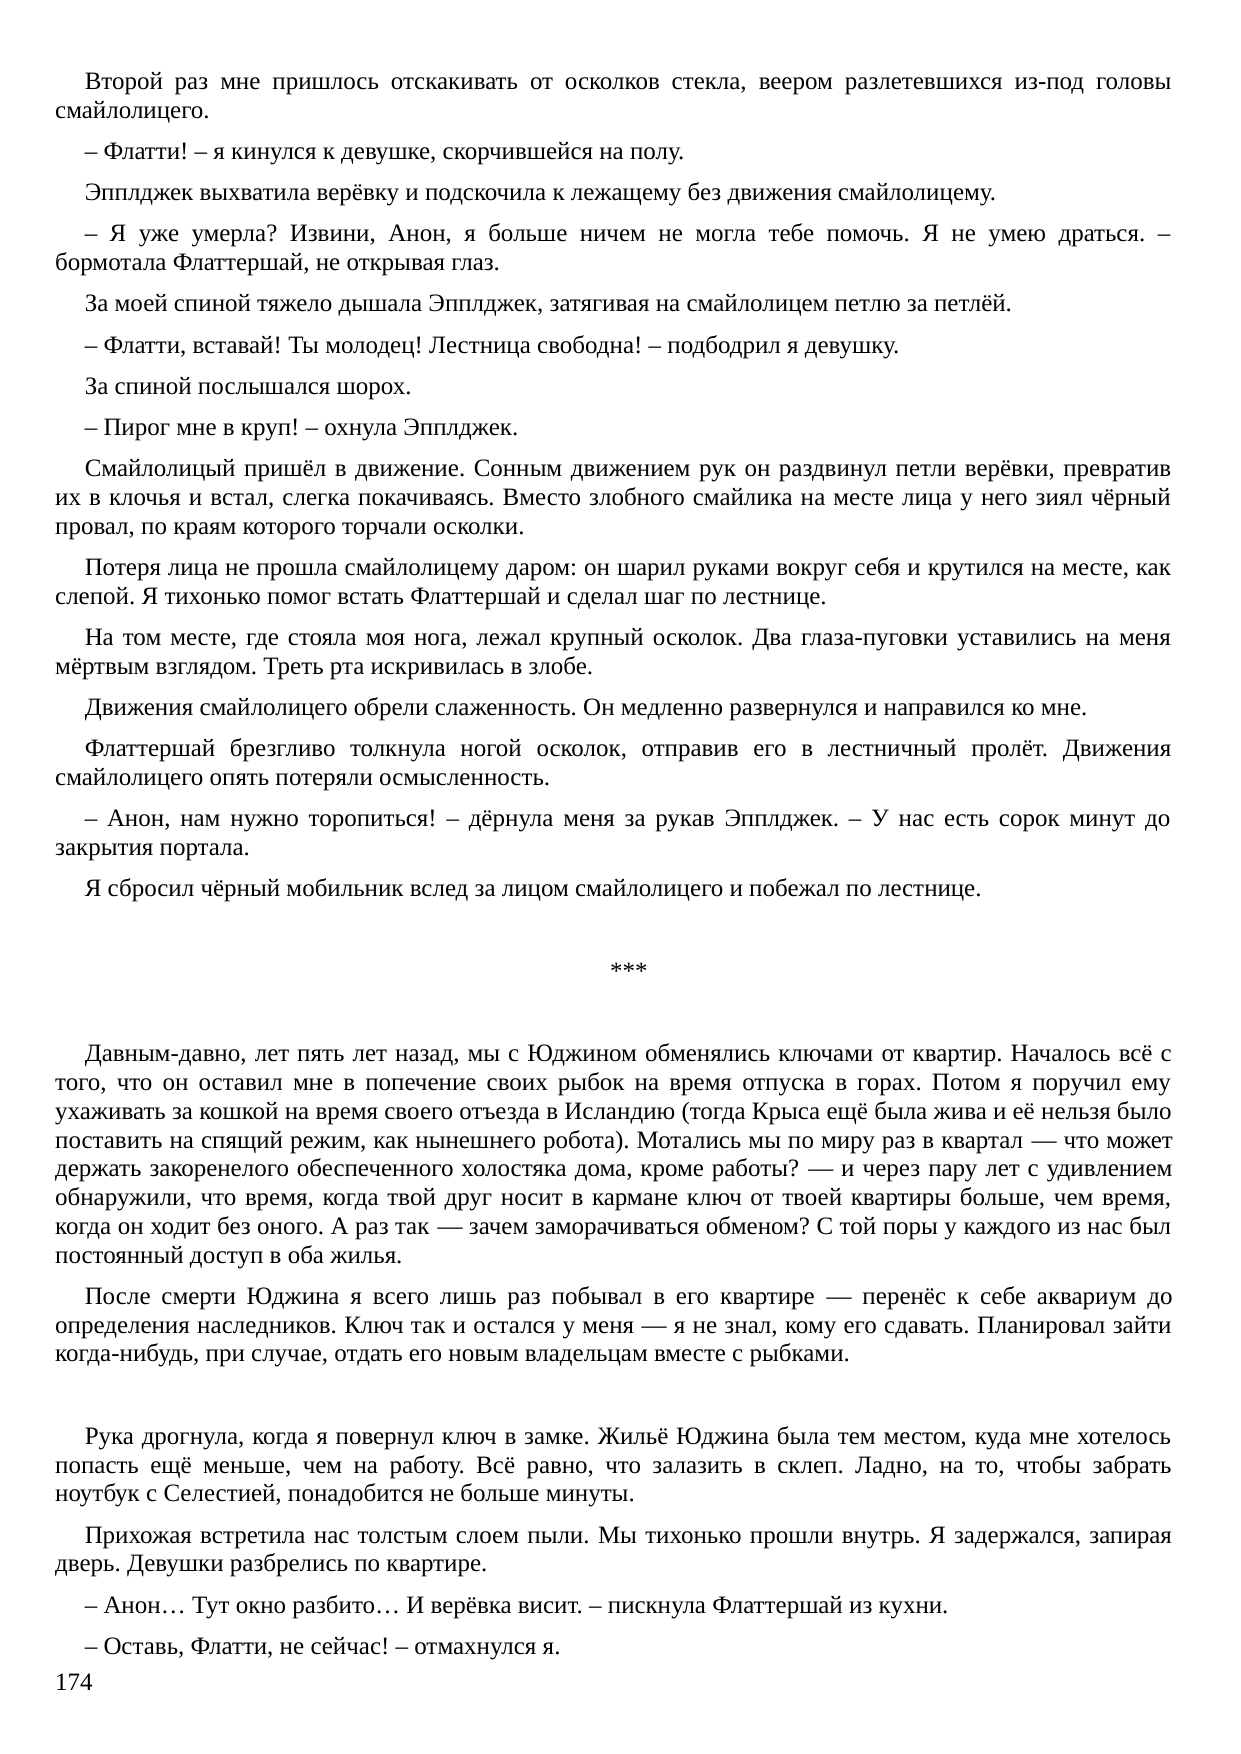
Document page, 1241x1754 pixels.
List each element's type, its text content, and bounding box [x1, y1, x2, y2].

text – Пирог мне в круп! – охнула Эпплджек. [55, 412, 1173, 441]
text Движения смайлолицего обрели слаженность. Он медленно развернулся и направился ко мне. [55, 692, 1173, 721]
text Эпплджек выхватила верёвку и подскочила к лежащему без движения смайлолицему. [55, 177, 1173, 206]
text Рука дрогнула, когда я повернул ключ в замке. Жильё Юджина была тем местом, куда мне хотелось попасть ещё меньше, чем на работу. Всё равно, что залазить в склеп. Ладно, на то, чтобы забрать ноутбук с Селестией, понадобится не больше минуты. [55, 1421, 1173, 1507]
text – Я уже умерла? Извини, Анон, я больше ничем не могла тебе помочь. Я не умею драться. – бормотала Флаттершай, не открывая глаз. [55, 218, 1173, 276]
text Смайлолицый пришёл в движение. Сонным движением рук он раздвинул петли верёвки, превратив их в клочья и встал, слегка покачиваясь. Вместо злобного смайлика на месте лица у него зиял чёрный провал, по краям которого торчали осколки. [55, 453, 1173, 540]
text На том месте, где стояла моя нога, лежал крупный осколок. Два глаза-пуговки уставились на меня мёртвым взглядом. Треть рта искривилась в злобе. [55, 622, 1173, 680]
text Прихожая встретила нас толстым слоем пыли. Мы тихонько прошли внутрь. Я задержался, запирая дверь. Девушки разбрелись по квартире. [55, 1520, 1173, 1577]
text Давным-давно, лет пять лет назад, мы с Юджином обменялись ключами от квартир. Началось всё с того, что он оставил мне в попечение своих рыбок на время отпуска в горах. Потом я поручил ему ухаживать за кошкой на время своего отъезда в Исландию (тогда Крыса ещё была жива и её нельзя было поставить на спящий режим, как нынешнего робота). Мотались мы по миру раз в квартал — что может держать закоренелого обеспеченного холостяка дома, кроме работы? — и через пару лет с удивлением обнаружили, что время, когда твой друг носит в кармане ключ от твоей квартиры больше, чем время, когда он ходит без оного. А раз так — зачем заморачиваться обменом? С той поры у каждого из нас был постоянный доступ в оба жилья. [55, 1038, 1173, 1268]
text После смерти Юджина я всего лишь раз побывал в его квартире — перенёс к себе аквариум до определения наследников. Ключ так и остался у меня — я не знал, кому его сдавать. Планировал зайти когда-нибудь, при случае, отдать его новым владельцам вместе с рыбками. [55, 1281, 1173, 1367]
text – Флатти, вставай! Ты молодец! Лестница свободна! – подбодрил я девушку. [55, 330, 1173, 358]
text Я сбросил чёрный мобильник вслед за лицом смайлолицего и побежал по лестнице. [55, 873, 1173, 902]
text *** [55, 956, 1173, 985]
text Потеря лица не прошла смайлолицему даром: он шарил руками вокруг себя и крутился на месте, как слепой. Я тихонько помог встать Флаттершай и сделал шаг по лестнице. [55, 552, 1173, 610]
text – Оставь, Флатти, не сейчас! – отмахнулся я. [55, 1631, 1173, 1660]
text За моей спиной тяжело дышала Эпплджек, затягивая на смайлолицем петлю за петлёй. [55, 288, 1173, 317]
text – Анон, нам нужно торопиться! – дёрнула меня за рукав Эпплджек. – У нас есть сорок минут до закрытия портала. [55, 803, 1173, 861]
text За спиной послышался шорох. [55, 371, 1173, 400]
text Флаттершай брезгливо толкнула ногой осколок, отправив его в лестничный пролёт. Движения смайлолицего опять потеряли осмысленность. [55, 733, 1173, 791]
text Второй раз мне пришлось отскакивать от осколков стекла, веером разлетевшихся из-под головы смайлолицего. [55, 66, 1173, 123]
text – Флатти! – я кинулся к девушке, скорчившейся на полу. [55, 136, 1173, 165]
text – Анон… Тут окно разбито… И верёвка висит. – пискнула Флаттершай из кухни. [55, 1590, 1173, 1618]
